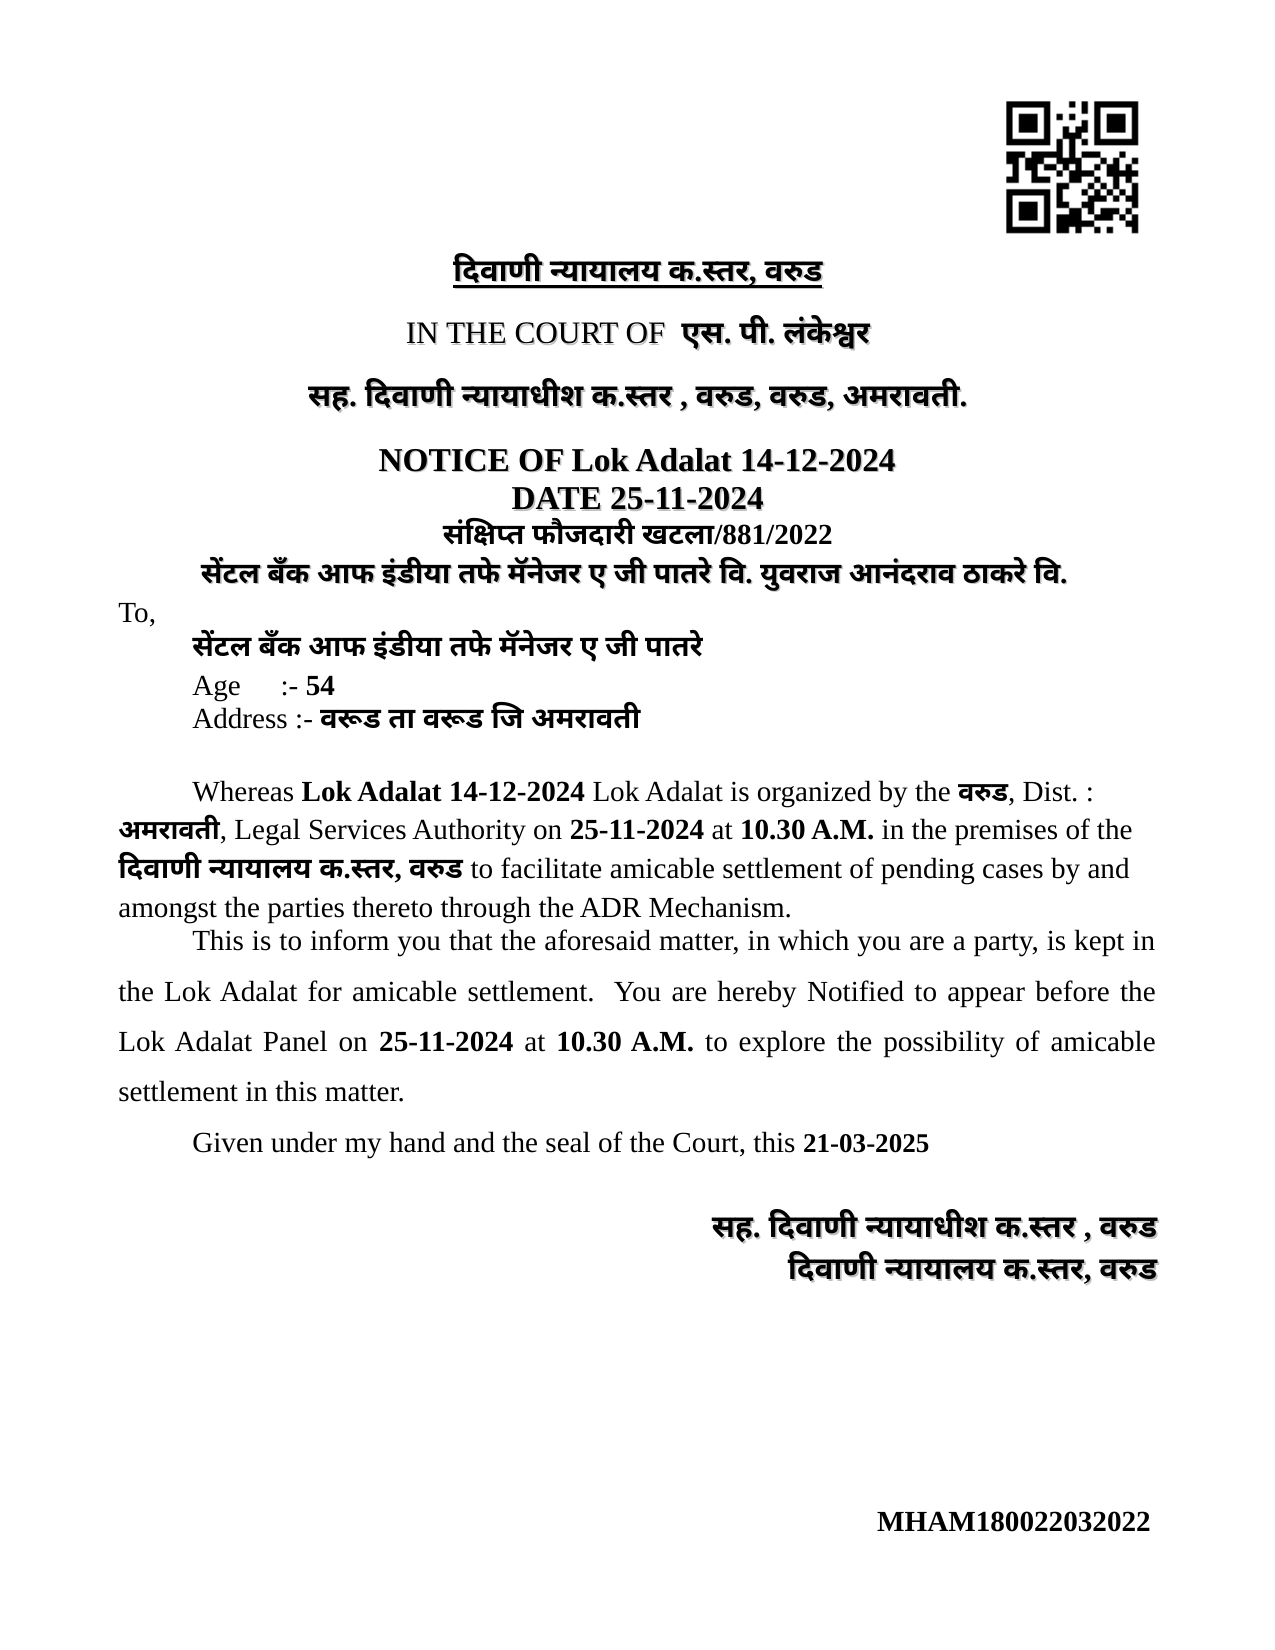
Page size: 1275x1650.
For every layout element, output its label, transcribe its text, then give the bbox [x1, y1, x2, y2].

text सेंटल बॅंक आफ इंडीया तफे मॅनेजर ए जी पातरे [118, 629, 1157, 668]
text Age :- 54 [118, 668, 1157, 701]
text IN THE COURT OF एस. पी. लंकेश्वर [118, 314, 1157, 356]
text To, [118, 595, 1157, 629]
text This is to inform you that the aforesaid matter, in which you are a party, is kept in the Lok Adalat for amicable settlement. You are hereby Notified to appear before the Lok Adalat Panel on 25-11-2024 at 10.30 A.M. to explore the possibility of amicable settlement in this matter. [118, 923, 1157, 1108]
text Address :- वरूड ता वरूड जि अमरावती [118, 701, 1157, 741]
text दिवाणी न्यायालय क.स्तर, वरुड [118, 1251, 1157, 1292]
text सह. दिवाणी न्यायाधीश क.स्तर , वरुड [118, 1209, 1157, 1251]
table_cell [864, 85, 1156, 252]
text संक्षिप्त फौजदारी खटला/881/2022 [118, 517, 1157, 556]
text Given under my hand and the seal of the Court, this 21-03-2025 [118, 1125, 1157, 1158]
text NOTICE OF Lok Adalat 14-12-2024 [118, 440, 1157, 478]
table_header MHAM180022032022 [864, 1499, 1156, 1543]
text सह. दिवाणी न्यायाधीश क.स्तर , वरुड, वरुड, अमरावती. [118, 377, 1157, 419]
picture [994, 89, 1151, 246]
text दिवाणी न्यायालय क.स्तर, वरुड [118, 252, 1157, 294]
text Whereas Lok Adalat 14-12-2024 Lok Adalat is organized by the वरुड, Dist. : अमरावती, Legal Services Authority on 25-11-2024 at 10.30 A.M. in the premises of the दिवाणी न्यायालय क.स्तर, वरुड to facilitate amicable settlement of pending cases by and amongst the parties thereto through the ADR Mechanism. [118, 774, 1157, 923]
text DATE 25-11-2024 [118, 478, 1157, 517]
text सेंटल बॅंक आफ इंडीया तफे मॅनेजर ए जी पातरे वि. युवराज आनंदराव ठाकरे वि. [118, 556, 1157, 595]
